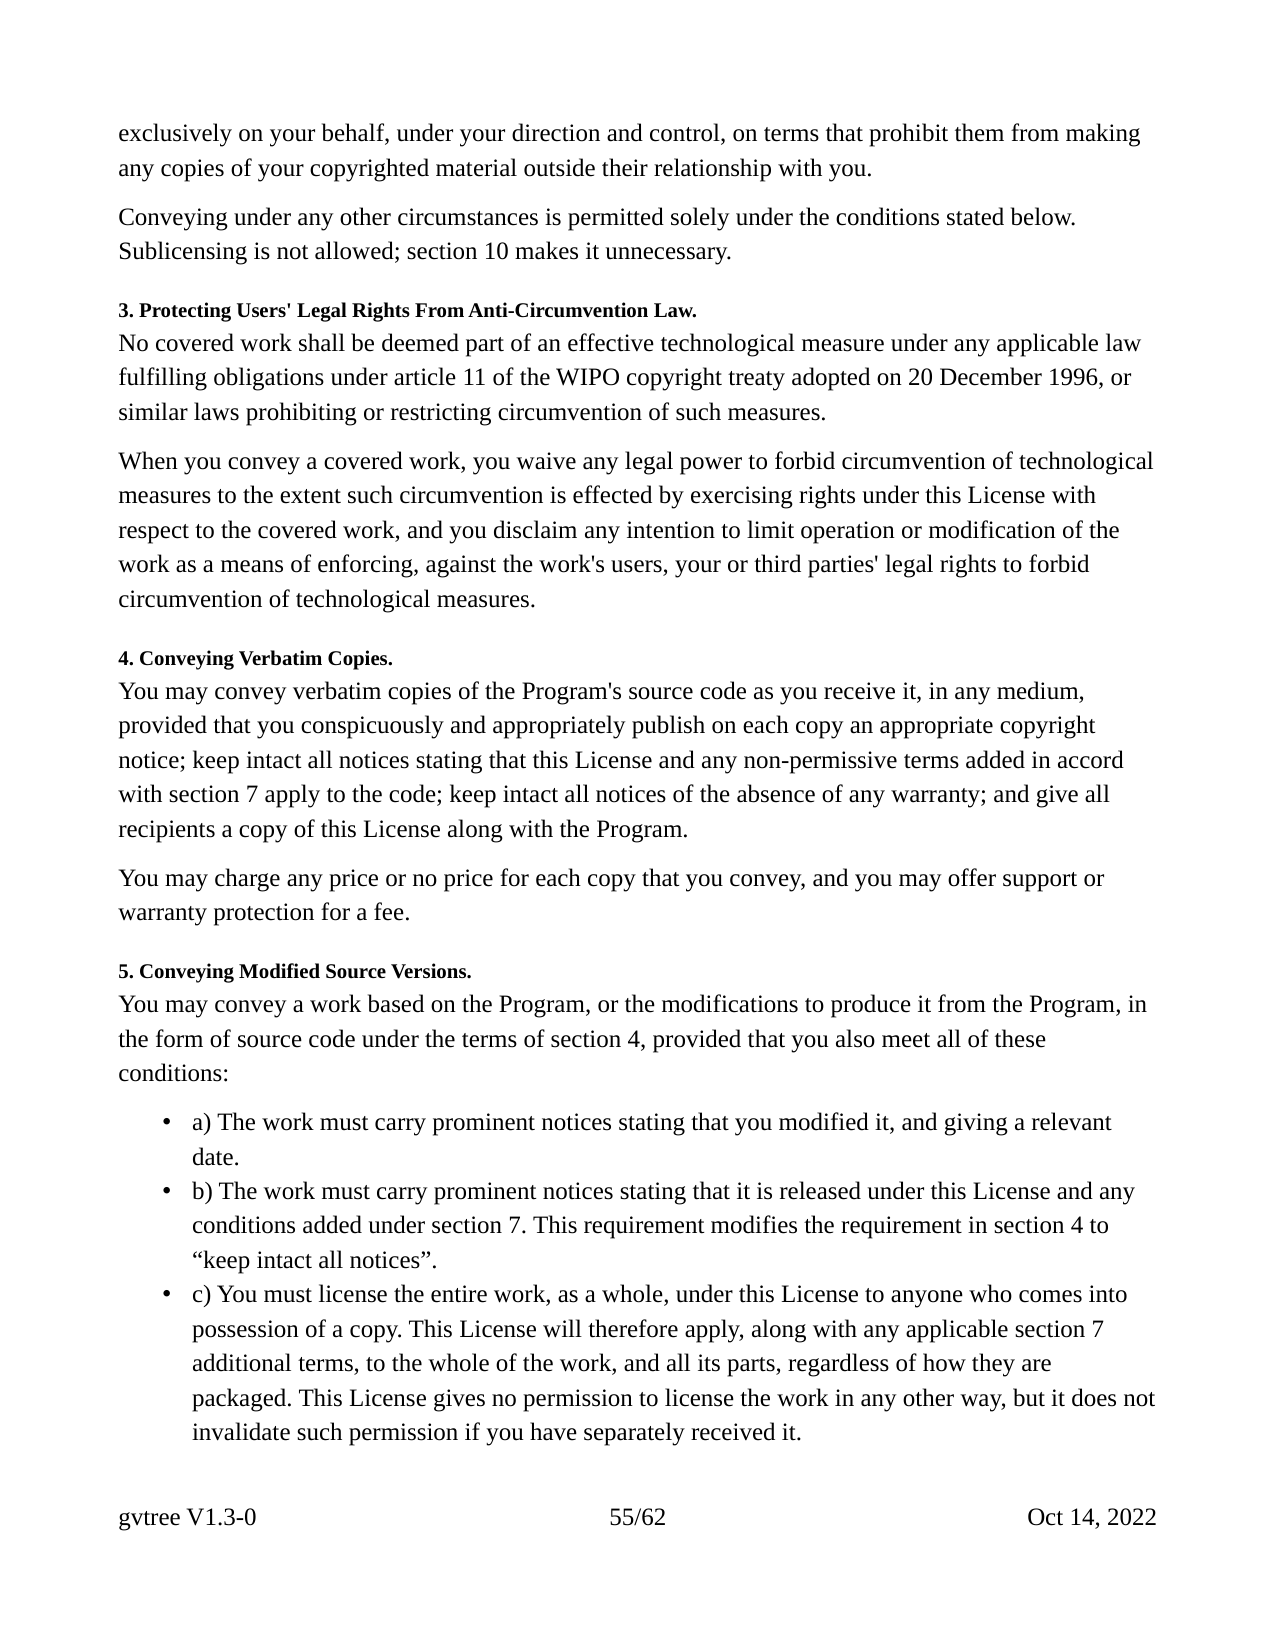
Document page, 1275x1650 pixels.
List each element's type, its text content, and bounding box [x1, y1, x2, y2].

subtitle 4. Conveying Verbatim Copies. [118, 646, 1157, 669]
text You may convey verbatim copies of the Program's source code as you receive it, in any medium, provided that you conspicuously and appropriately publish on each copy an appropriate copyright notice; keep intact all notices stating that this License and any non-permissive terms added in accord with section 7 apply to the code; keep intact all notices of the absence of any warranty; and give all recipients a copy of this License along with the Program. [118, 676, 1157, 842]
list c) You must license the entire work, as a whole, under this License to anyone who comes into possession of a copy. This License will therefore apply, along with any applicable section 7 additional terms, to the whole of the work, and all its parts, regardless of how they are packaged. This License gives no permission to license the work in any other way, but it does not invalidate such permission if you have separately received it. [162, 1279, 1157, 1446]
list b) The work must carry prominent notices stating that it is released under this License and any conditions added under section 7. This requirement modifies the requirement in section 4 to “keep intact all notices”. [162, 1176, 1157, 1274]
text No covered work shall be deemed part of an effective technological measure under any applicable law fulfilling obligations under article 11 of the WIPO copyright treaty adopted on 20 December 1996, or similar laws prohibiting or restricting circumvention of such measures. [118, 328, 1157, 426]
list a) The work must carry prominent notices stating that you modified it, and giving a relevant date. [162, 1107, 1157, 1170]
text You may charge any price or no price for each copy that you convey, and you may offer support or warranty protection for a fee. [118, 863, 1157, 926]
text When you convey a covered work, you waive any legal power to forbid circumvention of technological measures to the extent such circumvention is effected by exercising rights under this License with respect to the covered work, and you disclaim any intention to limit operation or modification of the work as a means of enforcing, against the work's users, your or third parties' legal rights to forbid circumvention of technological measures. [118, 446, 1157, 613]
subtitle 5. Conveying Modified Source Versions. [118, 959, 1157, 983]
text You may convey a work based on the Program, or the modifications to produce it from the Program, in the form of source code under the terms of section 4, provided that you also meet all of these conditions: [118, 989, 1157, 1087]
text exclusively on your behalf, under your direction and control, on terms that prohibit them from making any copies of your copyrighted material outside their relationship with you. [118, 118, 1157, 181]
text Conveying under any other circumstances is permitted solely under the conditions stated below. Sublicensing is not allowed; section 10 makes it unnecessary. [118, 202, 1157, 265]
subtitle 3. Protecting Users' Legal Rights From Anti-Circumvention Law. [118, 298, 1157, 322]
